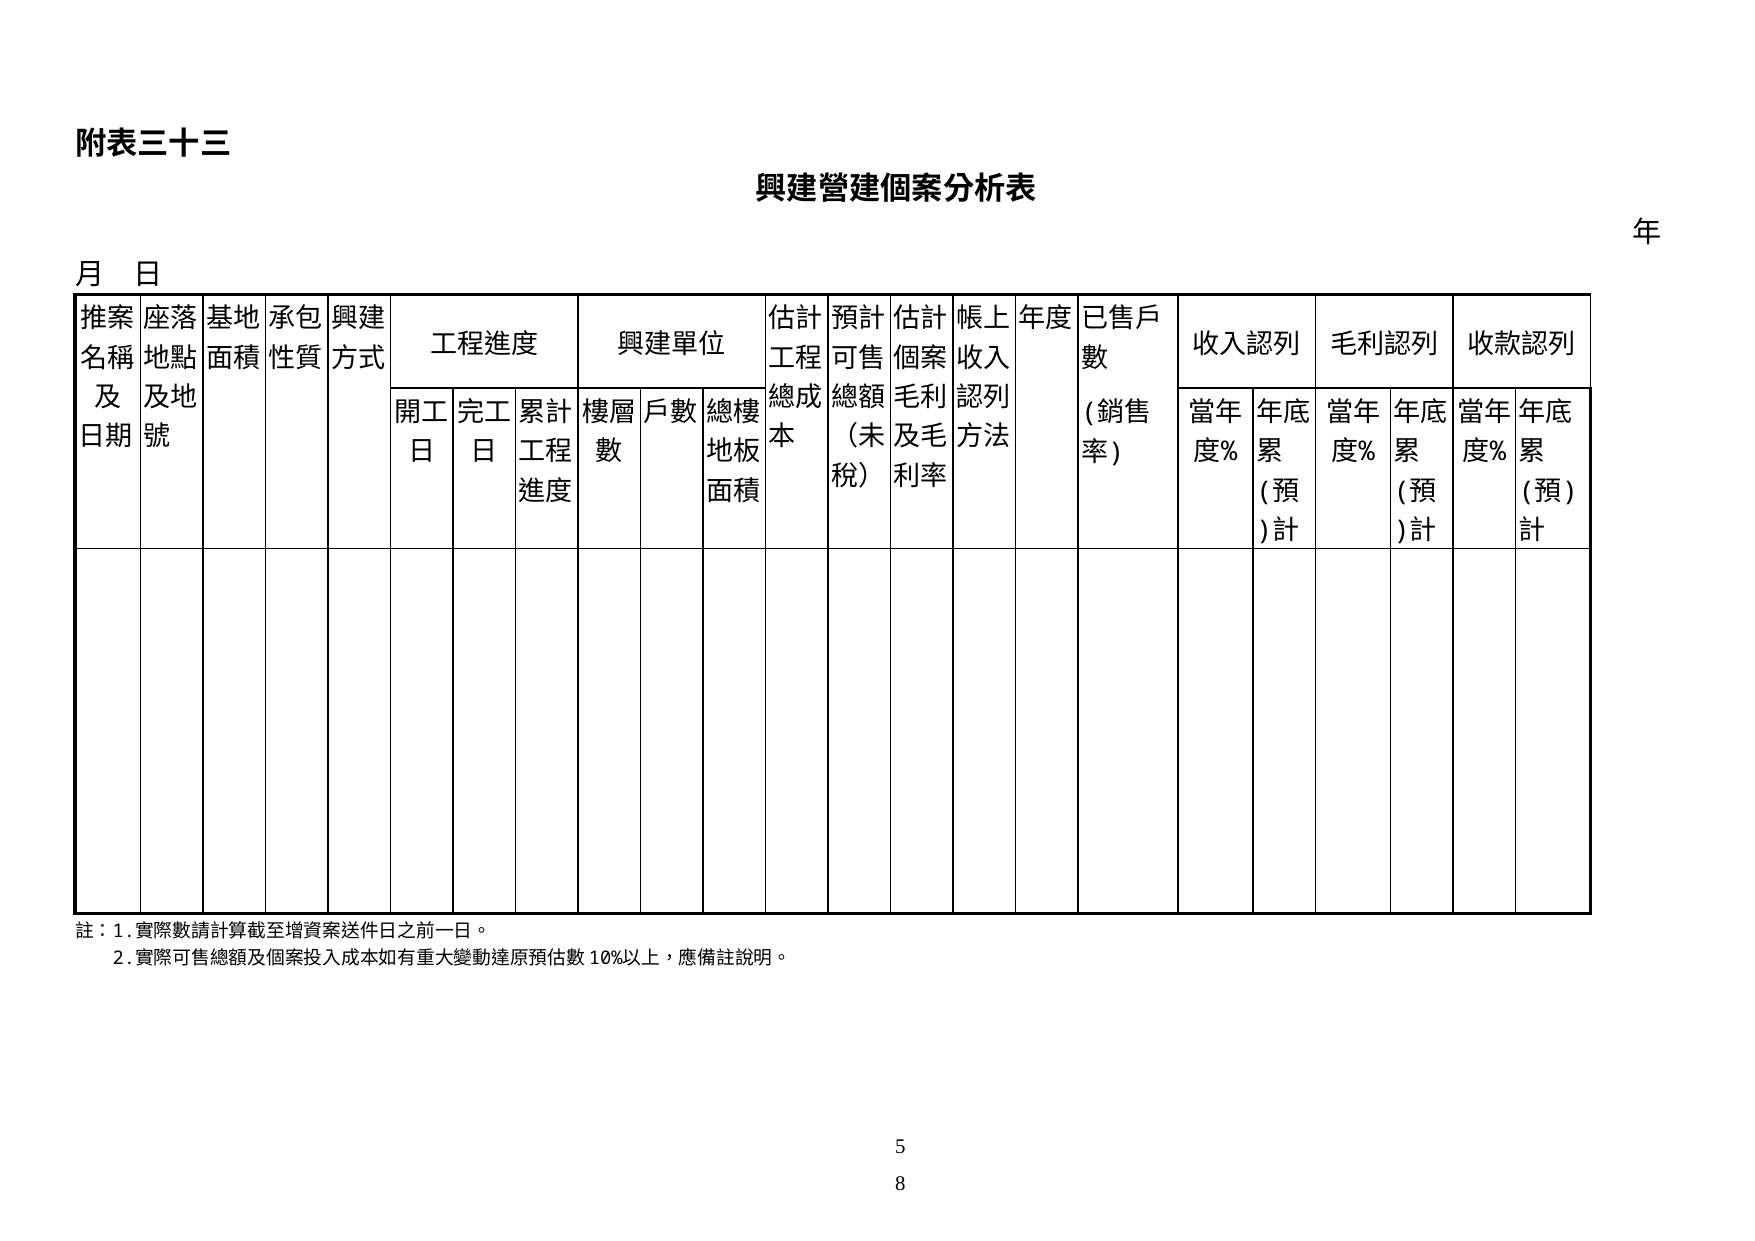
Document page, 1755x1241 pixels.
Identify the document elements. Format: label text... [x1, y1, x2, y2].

table_cell 年底累(預)計 [1391, 389, 1452, 547]
table_cell [77, 549, 140, 912]
table_cell [1254, 549, 1315, 912]
table_header 承包性質 [266, 296, 327, 547]
table_cell 當年度% [1316, 389, 1390, 547]
table_cell [1179, 549, 1252, 912]
table_cell 當年度% [1454, 389, 1515, 547]
table_header 帳上收入認列方法 [954, 296, 1015, 547]
table_header 估計個案毛利及毛利率 [891, 296, 952, 547]
table_cell [1316, 549, 1390, 912]
table_header 年度 [1016, 296, 1077, 547]
table_cell 年底累(預)計 [1516, 389, 1589, 547]
table_cell [391, 549, 452, 912]
table_cell [329, 549, 390, 912]
table_cell [1016, 549, 1077, 912]
text 附表三十三 [75, 118, 1717, 163]
table_cell [829, 549, 890, 912]
table_cell [641, 549, 702, 912]
table_cell [579, 549, 640, 912]
table_cell [1516, 549, 1589, 912]
table_cell 完工日 [454, 389, 515, 547]
table_header 已售戶數 [1079, 296, 1177, 387]
text 註：1.實際數請計算截至增資案送件日之前一日。 [75, 915, 1717, 943]
table_cell [204, 549, 265, 912]
table_header 推案名稱 及 日期 [77, 296, 140, 547]
text 年 月 日 [75, 208, 1717, 293]
table_header 預計可售總額（未稅） [829, 296, 890, 547]
table_header 興建方式 [329, 296, 390, 547]
table_cell 年底累(預)計 [1254, 389, 1315, 547]
table_header 座落地點及地號 [141, 296, 202, 547]
table_header 興建單位 [579, 296, 765, 387]
table_header 估計工程總成本 [766, 296, 827, 547]
table_header 收款認列 [1454, 296, 1590, 387]
text 興建營建個案分析表 [75, 163, 1717, 208]
table_header 工程進度 [391, 296, 577, 387]
table_cell 樓層數 [579, 389, 640, 547]
table_cell [266, 549, 327, 912]
table_cell [454, 549, 515, 912]
table_cell [516, 549, 577, 912]
table_cell [141, 549, 202, 912]
table_cell 戶數 [641, 389, 702, 547]
table_cell 總樓地板面積 [704, 389, 765, 547]
table_cell [1391, 549, 1452, 912]
table_cell (銷售率) [1079, 387, 1177, 547]
table_cell 累計工程進度 [516, 389, 577, 547]
table_header 基地面積 [204, 296, 265, 547]
table_cell [1079, 549, 1177, 912]
text 2.實際可售總額及個案投入成本如有重大變動達原預估數10%以上，應備註說明。 [75, 943, 1717, 970]
table_cell [704, 549, 765, 912]
table_cell [891, 549, 952, 912]
table_header 毛利認列 [1316, 296, 1452, 387]
table_cell 當年度% [1179, 389, 1252, 547]
table_cell [954, 549, 1015, 912]
table_cell [1454, 549, 1515, 912]
table_cell 開工日 [391, 389, 452, 547]
table_header 收入認列 [1179, 296, 1315, 387]
table_cell [766, 549, 827, 912]
